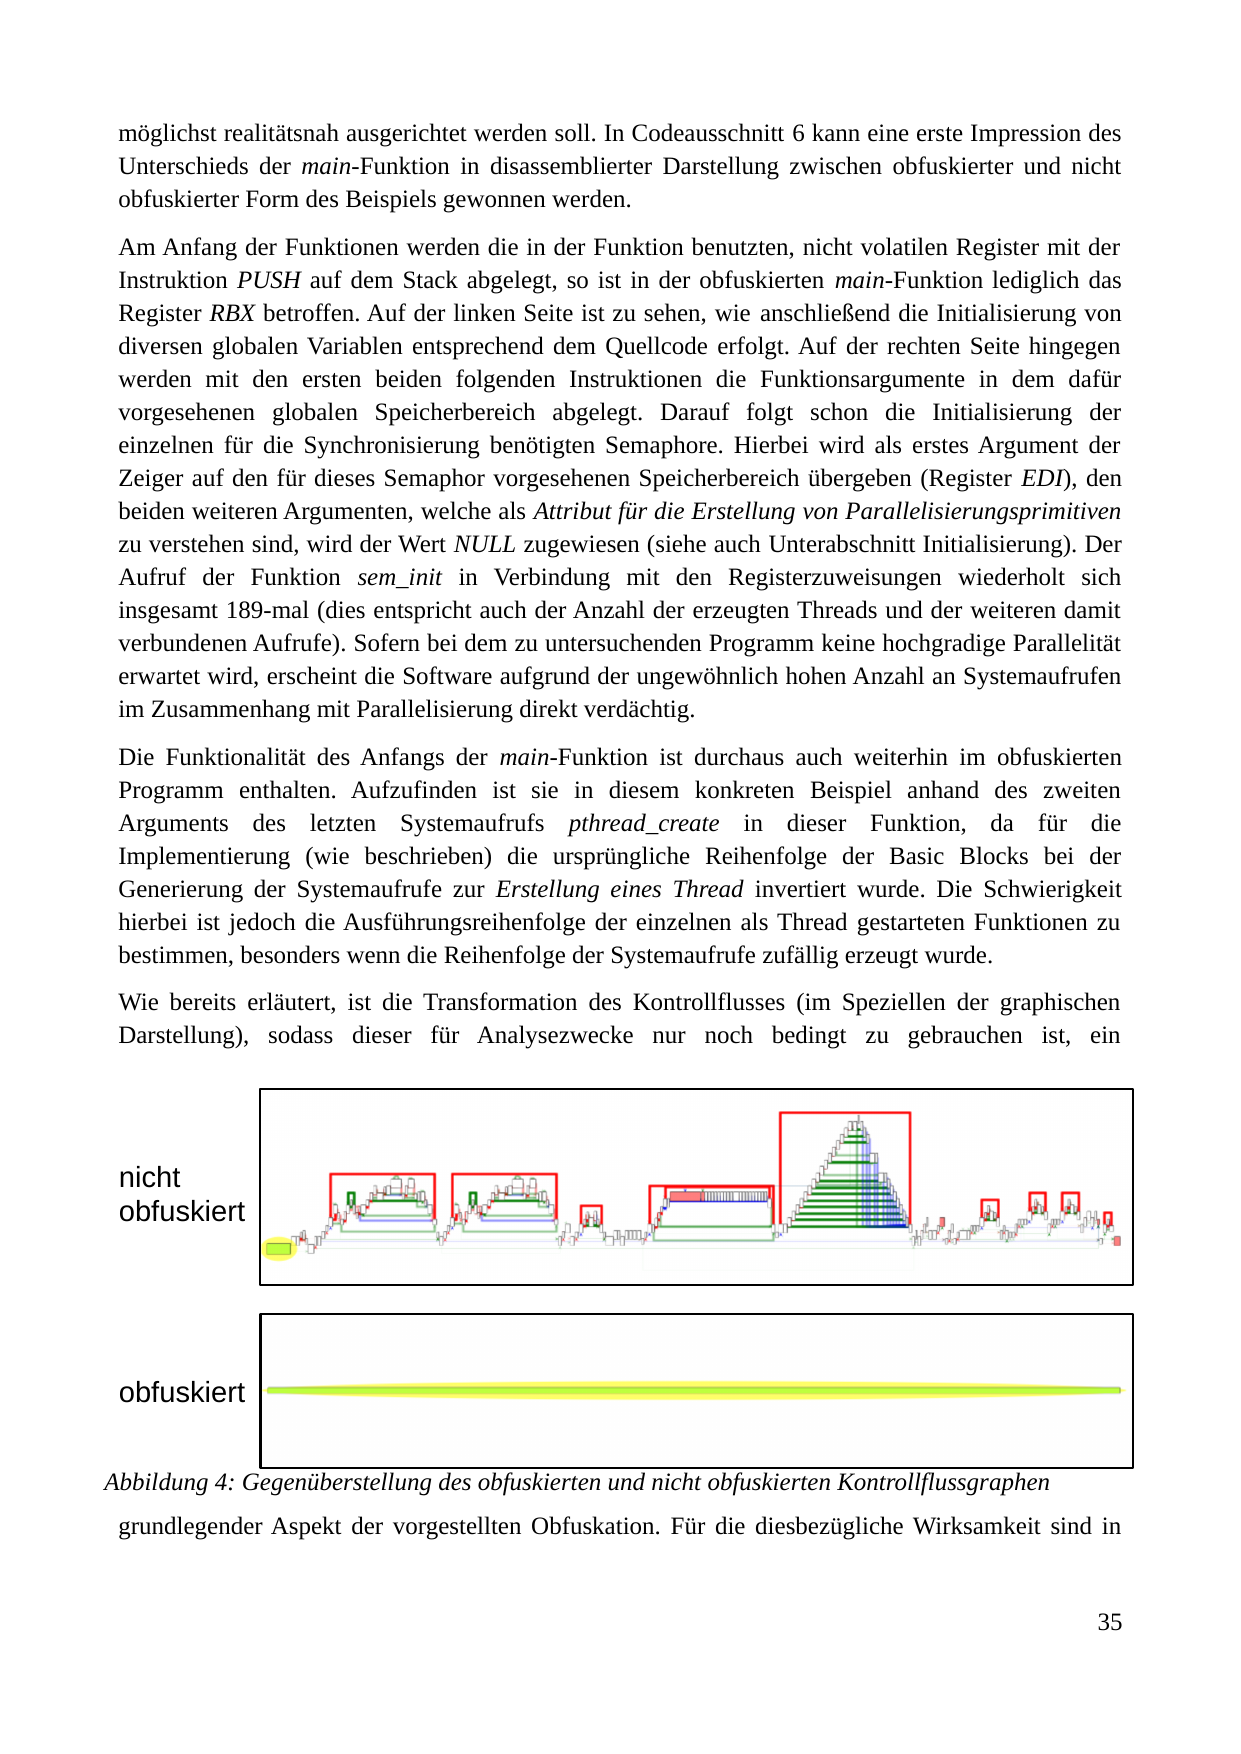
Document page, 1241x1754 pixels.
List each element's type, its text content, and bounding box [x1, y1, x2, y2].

text Wie bereits erläutert, ist die Transformation des Kontrollflusses (im Speziellen der graphischen Darstellung), sodass dieser für Analysezwecke nur noch bedingt zu gebrauchen ist, ein [118, 987, 1122, 1077]
picture [262, 1315, 1131, 1467]
text Am Anfang der Funktionen werden die in der Funktion benutzten, nicht volatilen Register mit der Instruktion PUSH auf dem Stack abgelegt, so ist in der obfuskierten main-Funktion lediglich das Register RBX betroffen. Auf der linken Seite ist zu sehen, wie anschließend die Initialisierung von diversen globalen Variablen entsprechend dem Quellcode erfolgt. Auf der rechten Seite hingegen werden mit den ersten beiden folgenden Instruktionen die Funktionsargumente in dem dafür vorgesehenen globalen Speicherbereich abgelegt. Darauf folgt schon die Initialisierung der einzelnen für die Synchronisierung benötigten Semaphore. Hierbei wird als erstes Argument der Zeiger auf den für dieses Semaphor vorgesehenen Speicherbereich übergeben (Register EDI), den beiden weiteren Argumenten, welche als Attribut für die Erstellung von Parallelisierungsprimitiven zu verstehen sind, wird der Wert NULL zugewiesen (siehe auch Unterabschnitt Initialisierung). Der Aufruf der Funktion sem_init in Verbindung mit den Registerzuweisungen wiederholt sich insgesamt 189-mal (dies entspricht auch der Anzahl der erzeugten Threads und der weiteren damit verbundenen Aufrufe). Sofern bei dem zu untersuchenden Programm keine hochgradige Parallelität erwartet wird, erscheint die Software aufgrund der ungewöhnlich hohen Anzahl an Systemaufrufen im Zusammenhang mit Parallelisierung direkt verdächtig. [118, 232, 1122, 723]
text Abbildung 4: Gegenüberstellung des obfuskierten und nicht obfuskierten Kontrollflussgraphen [104, 1090, 1141, 1496]
text Die Funktionalität des Anfangs der main-Funktion ist durchaus auch weiterhin im obfuskierten Programm enthalten. Aufzufinden ist sie in diesem konkreten Beispiel anhand des zweiten Arguments des letzten Systemaufrufs pthread_create in dieser Funktion, da für die Implementierung (wie beschrieben) die ursprüngliche Reihenfolge der Basic Blocks bei der Generierung der Systemaufrufe zur Erstellung eines Thread invertiert wurde. Die Schwierigkeit hierbei ist jedoch die Ausführungsreihenfolge der einzelnen als Thread gestarteten Funktionen zu bestimmen, besonders wenn die Reihenfolge der Systemaufrufe zufällig erzeugt wurde. [118, 742, 1122, 968]
text grundlegender Aspekt der vorgestellten Obfuskation. Für die diesbezügliche Wirksamkeit sind in [118, 1496, 1122, 1540]
picture [262, 1090, 1131, 1284]
text möglichst realitätsnah ausgerichtet werden soll. In Codeausschnitt 6 kann eine erste Impression des Unterschieds der main-Funktion in disassemblierter Darstellung zwischen obfuskierter und nicht obfuskierter Form des Beispiels gewonnen werden. [118, 118, 1122, 213]
